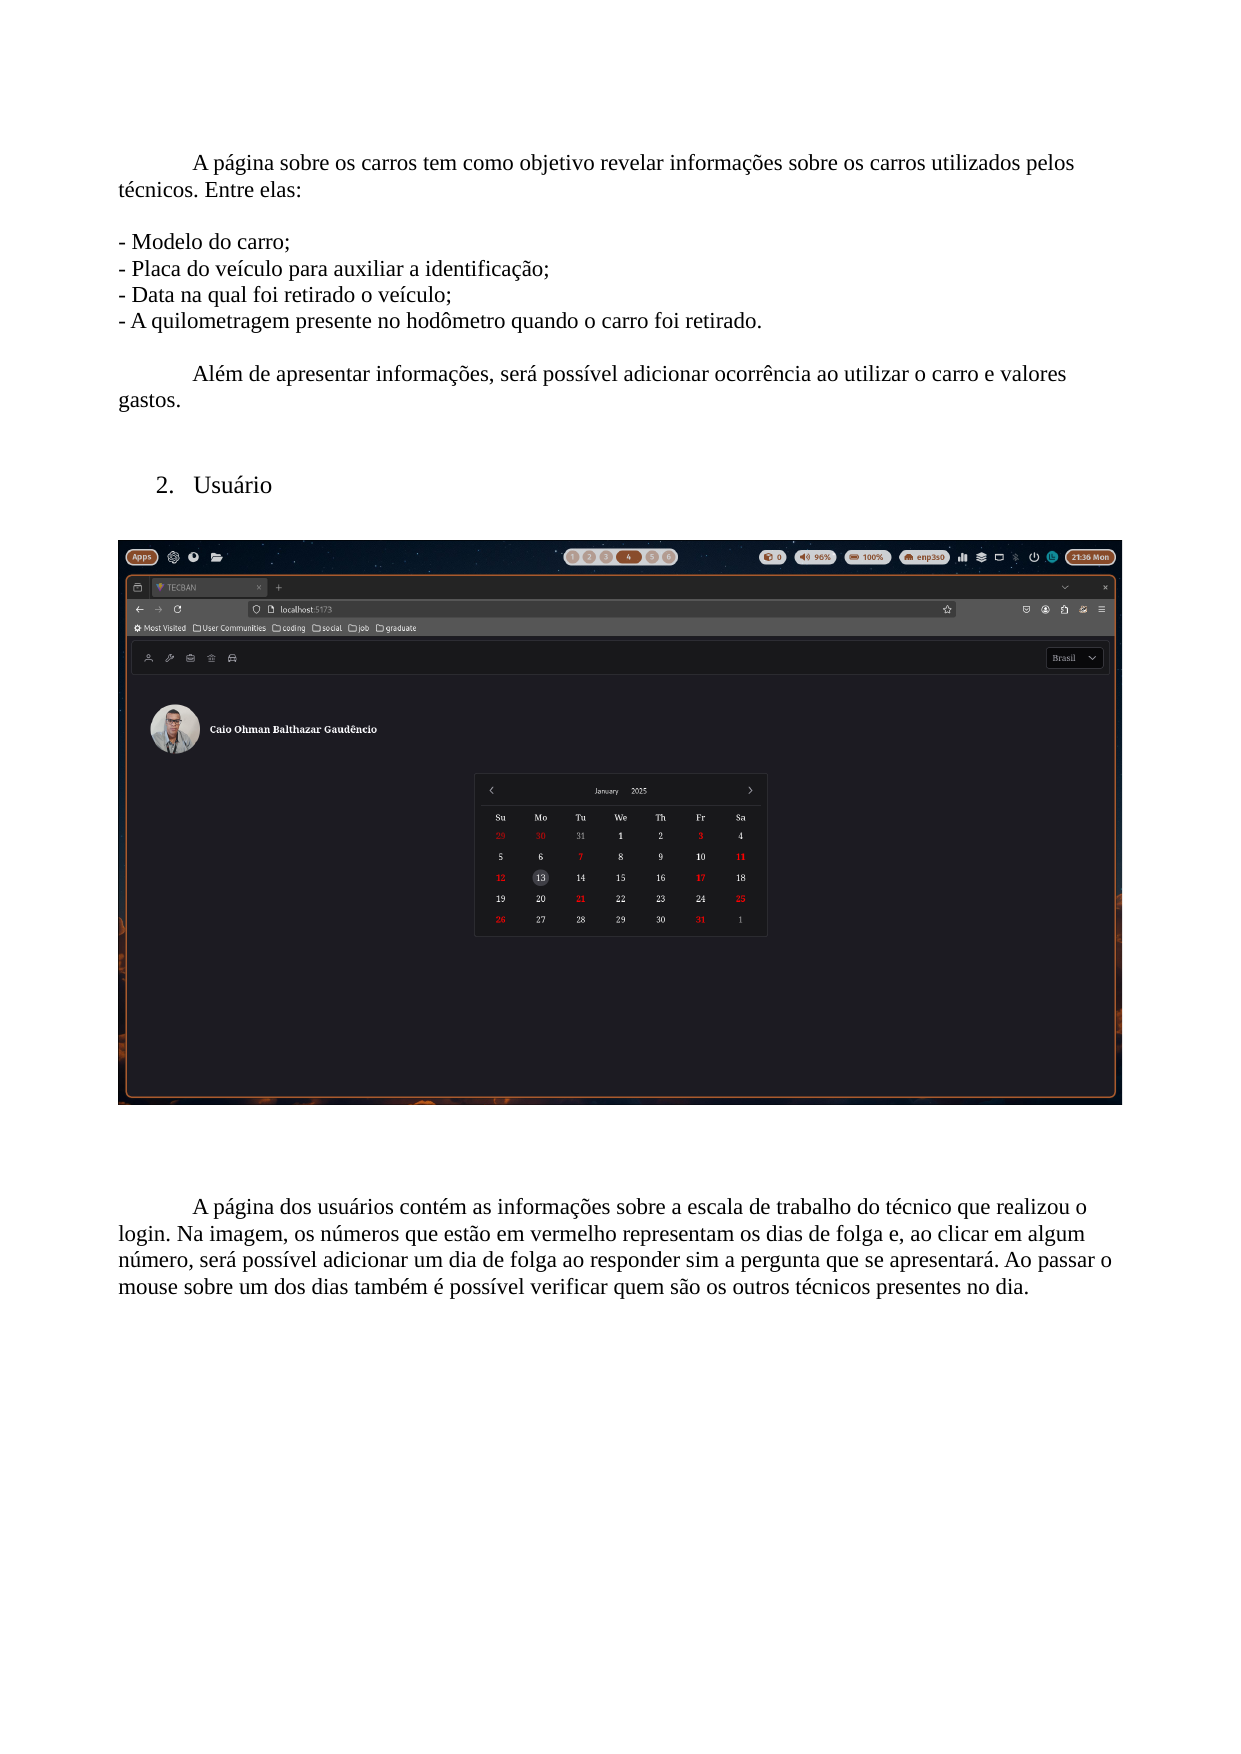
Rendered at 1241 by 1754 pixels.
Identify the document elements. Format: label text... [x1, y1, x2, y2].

text A página dos usuários contém as informações sobre a escala de trabalho do técnico que realizou o login. Na imagem, os números que estão em vermelho representam os dias de folga e, ao clicar em algum número, será possível adicionar um dia de folga ao responder sim a pergunta que se apresentará. Ao passar o mouse sobre um dos dias também é possível verificar quem são os outros técnicos presentes no dia. [118, 1191, 1122, 1299]
text - A quilometragem presente no hodômetro quando o carro foi retirado. [118, 307, 1122, 334]
text - Modelo do carro; [118, 228, 1122, 255]
text - Placa do veículo para auxiliar a identificação; [118, 255, 1122, 281]
list Usuário [156, 470, 1122, 499]
picture [118, 540, 1123, 1105]
text - Data na qual foi retirado o veículo; [118, 281, 1122, 307]
text Além de apresentar informações, será possível adicionar ocorrência ao utilizar o carro e valores gastos. [118, 360, 1122, 413]
text A página sobre os carros tem como objetivo revelar informações sobre os carros utilizados pelos técnicos. Entre elas: [118, 147, 1122, 202]
